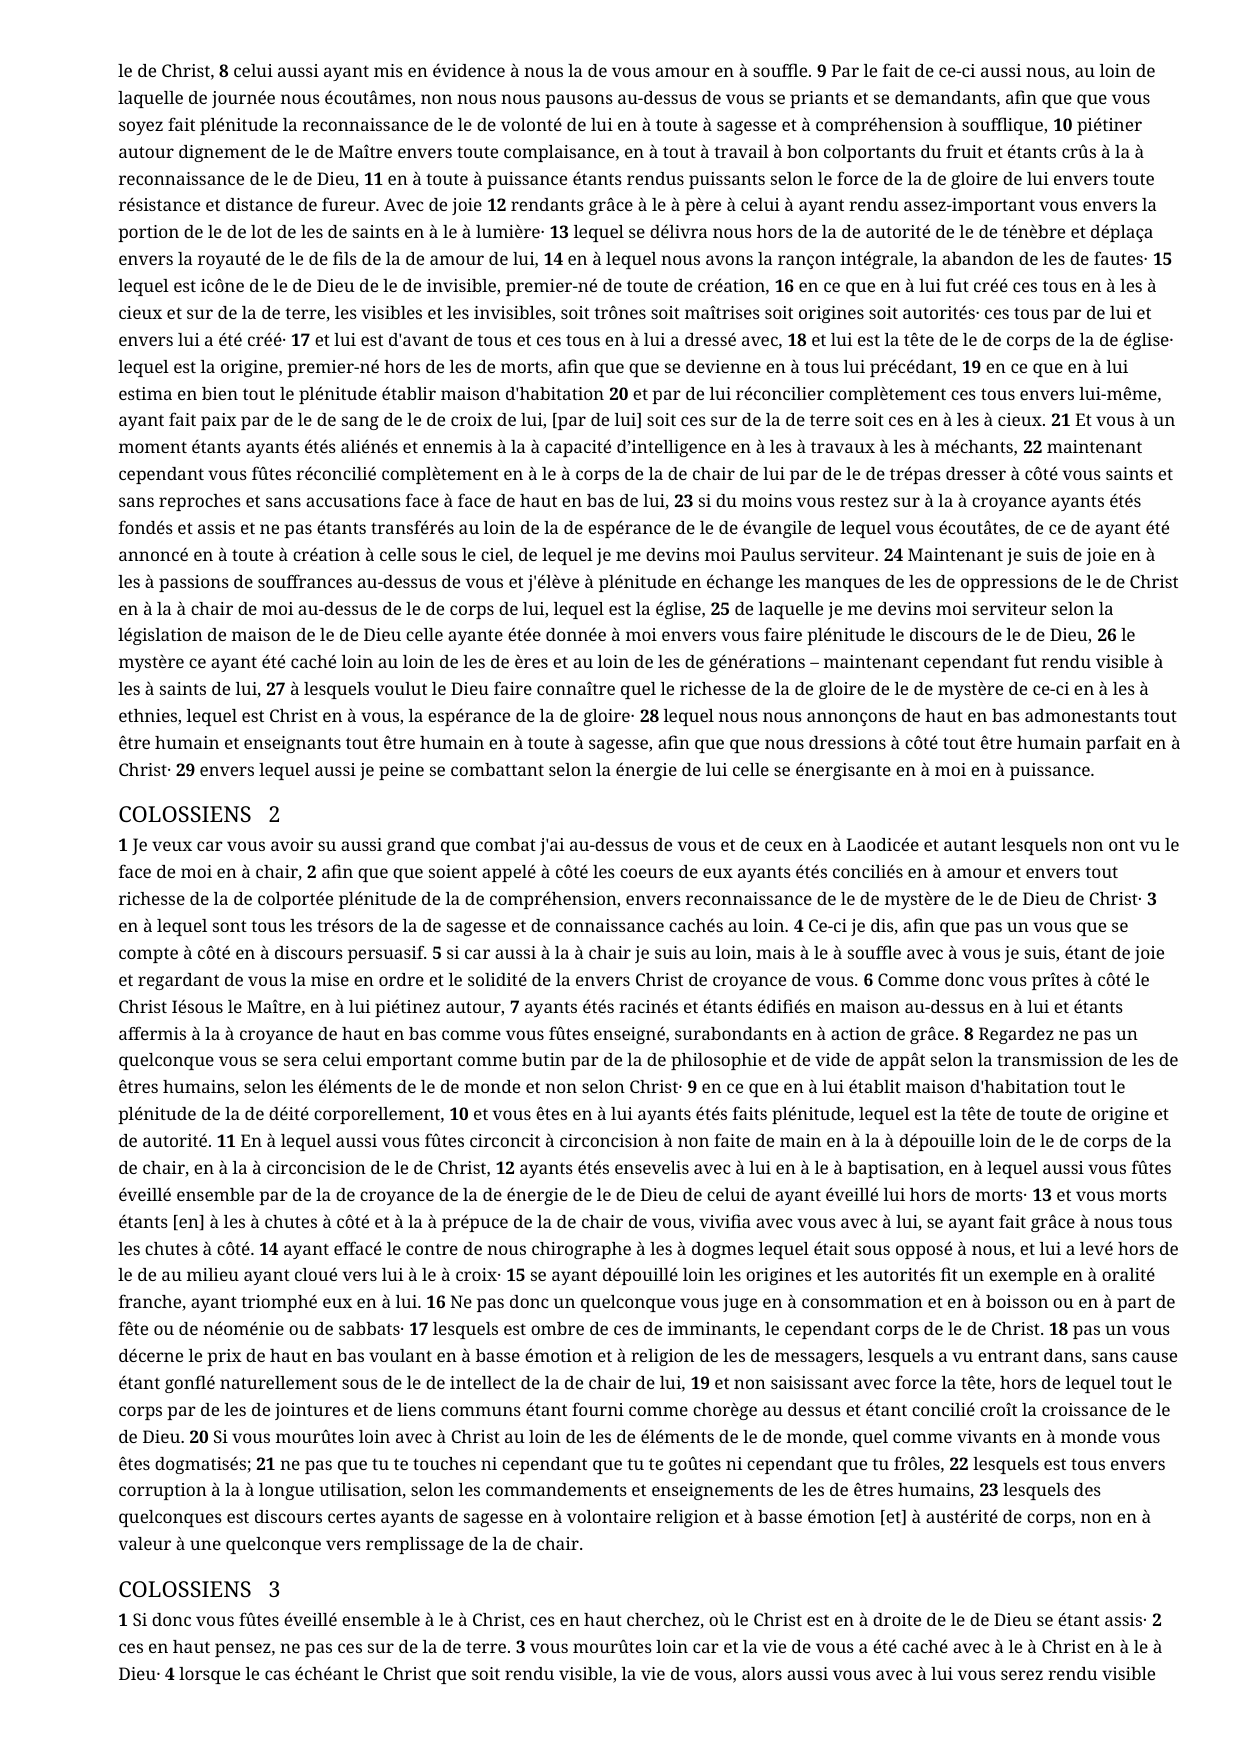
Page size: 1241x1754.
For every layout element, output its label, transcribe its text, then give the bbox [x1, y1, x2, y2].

text 1 Je veux car vous avoir su aussi grand que combat j'ai au-dessus de vous et de ceux en à Laodicée et autant lesquels non ont vu le face de moi en à chair, 2 afin que que soient appelé à côté les coeurs de eux ayants étés conciliés en à amour et envers tout richesse de la de colportée plénitude de la de compréhension, envers reconnaissance de le de mystère de le de Dieu de Christ· 3 en à lequel sont tous les trésors de la de sagesse et de connaissance cachés au loin. 4 Ce-ci je dis, afin que pas un vous que se compte à côté en à discours persuasif. 5 si car aussi à la à chair je suis au loin, mais à le à souffle avec à vous je suis, étant de joie et regardant de vous la mise en ordre et le solidité de la envers Christ de croyance de vous. 6 Comme donc vous prîtes à côté le Christ Iésous le Maître, en à lui piétinez autour, 7 ayants étés racinés et étants édifiés en maison au-dessus en à lui et étants affermis à la à croyance de haut en bas comme vous fûtes enseigné, surabondants en à action de grâce. 8 Regardez ne pas un quelconque vous se sera celui emportant comme butin par de la de philosophie et de vide de appât selon la transmission de les de êtres humains, selon les éléments de le de monde et non selon Christ· 9 en ce que en à lui établit maison d'habitation tout le plénitude de la de déité corporellement, 10 et vous êtes en à lui ayants étés faits plénitude, lequel est la tête de toute de origine et de autorité. 11 En à lequel aussi vous fûtes circoncit à circoncision à non faite de main en à la à dépouille loin de le de corps de la de chair, en à la à circoncision de le de Christ, 12 ayants étés ensevelis avec à lui en à le à baptisation, en à lequel aussi vous fûtes éveillé ensemble par de la de croyance de la de énergie de le de Dieu de celui de ayant éveillé lui hors de morts· 13 et vous morts étants [en] à les à chutes à côté et à la à prépuce de la de chair de vous, vivifia avec vous avec à lui, se ayant fait grâce à nous tous les chutes à côté. 14 ayant effacé le contre de nous chirographe à les à dogmes lequel était sous opposé à nous, et lui a levé hors de le de au milieu ayant cloué vers lui à le à croix· 15 se ayant dépouillé loin les origines et les autorités fit un exemple en à oralité franche, ayant triomphé eux en à lui. 16 Ne pas donc un quelconque vous juge en à consommation et en à boisson ou en à part de fête ou de néoménie ou de sabbats· 17 lesquels est ombre de ces de imminants, le cependant corps de le de Christ. 18 pas un vous décerne le prix de haut en bas voulant en à basse émotion et à religion de les de messagers, lesquels a vu entrant dans, sans cause étant gonflé naturellement sous de le de intellect de la de chair de lui, 19 et non saisissant avec force la tête, hors de lequel tout le corps par de les de jointures et de liens communs étant fourni comme chorège au dessus et étant concilié croît la croissance de le de Dieu. 20 Si vous mourûtes loin avec à Christ au loin de les de éléments de le de monde, quel comme vivants en à monde vous êtes dogmatisés; 21 ne pas que tu te touches ni cependant que tu te goûtes ni cependant que tu frôles, 22 lesquels est tous envers corruption à la à longue utilisation, selon les commandements et enseignements de les de êtres humains, 23 lesquels des quelconques est discours certes ayants de sagesse en à volontaire religion et à basse émotion [et] à austérité de corps, non en à valeur à une quelconque vers remplissage de la de chair. [118, 833, 1181, 1556]
text le de Christ, 8 celui aussi ayant mis en évidence à nous la de vous amour en à souffle. 9 Par le fait de ce-ci aussi nous, au loin de laquelle de journée nous écoutâmes, non nous nous pausons au-dessus de vous se priants et se demandants, afin que que vous soyez fait plénitude la reconnaissance de le de volonté de lui en à toute à sagesse et à compréhension à soufflique, 10 piétiner autour dignement de le de Maître envers toute complaisance, en à tout à travail à bon colportants du fruit et étants crûs à la à reconnaissance de le de Dieu, 11 en à toute à puissance étants rendus puissants selon le force de la de gloire de lui envers toute résistance et distance de fureur. Avec de joie 12 rendants grâce à le à père à celui à ayant rendu assez-important vous envers la portion de le de lot de les de saints en à le à lumière· 13 lequel se délivra nous hors de la de autorité de le de ténèbre et déplaça envers la royauté de le de fils de la de amour de lui, 14 en à lequel nous avons la rançon intégrale, la abandon de les de fautes· 15 lequel est icône de le de Dieu de le de invisible, premier-né de toute de création, 16 en ce que en à lui fut créé ces tous en à les à cieux et sur de la de terre, les visibles et les invisibles, soit trônes soit maîtrises soit origines soit autorités· ces tous par de lui et envers lui a été créé· 17 et lui est d'avant de tous et ces tous en à lui a dressé avec, 18 et lui est la tête de le de corps de la de église· lequel est la origine, premier-né hors de les de morts, afin que que se devienne en à tous lui précédant, 19 en ce que en à lui estima en bien tout le plénitude établir maison d'habitation 20 et par de lui réconcilier complètement ces tous envers lui-même, ayant fait paix par de le de sang de le de croix de lui, [par de lui] soit ces sur de la de terre soit ces en à les à cieux. 21 Et vous à un moment étants ayants étés aliénés et ennemis à la à capacité d’intelligence en à les à travaux à les à méchants, 22 maintenant cependant vous fûtes réconcilié complètement en à le à corps de la de chair de lui par de le de trépas dresser à côté vous saints et sans reproches et sans accusations face à face de haut en bas de lui, 23 si du moins vous restez sur à la à croyance ayants étés fondés et assis et ne pas étants transférés au loin de la de espérance de le de évangile de lequel vous écoutâtes, de ce de ayant été annoncé en à toute à création à celle sous le ciel, de lequel je me devins moi Paulus serviteur. 24 Maintenant je suis de joie en à les à passions de souffrances au-dessus de vous et j'élève à plénitude en échange les manques de les de oppressions de le de Christ en à la à chair de moi au-dessus de le de corps de lui, lequel est la église, 25 de laquelle je me devins moi serviteur selon la législation de maison de le de Dieu celle ayante étée donnée à moi envers vous faire plénitude le discours de le de Dieu, 26 le mystère ce ayant été caché loin au loin de les de ères et au loin de les de générations – maintenant cependant fut rendu visible à les à saints de lui, 27 à lesquels voulut le Dieu faire connaître quel le richesse de la de gloire de le de mystère de ce-ci en à les à ethnies, lequel est Christ en à vous, la espérance de la de gloire· 28 lequel nous nous annonçons de haut en bas admonestants tout être humain et enseignants tout être humain en à toute à sagesse, afin que que nous dressions à côté tout être humain parfait en à Christ· 29 envers lequel aussi je peine se combattant selon la énergie de lui celle se énergisante en à moi en à puissance. [118, 59, 1181, 781]
text COLOSSIENS 3 [118, 1574, 1181, 1603]
text 1 Si donc vous fûtes éveillé ensemble à le à Christ, ces en haut cherchez, où le Christ est en à droite de le de Dieu se étant assis· 2 ces en haut pensez, ne pas ces sur de la de terre. 3 vous mourûtes loin car et la vie de vous a été caché avec à le à Christ en à le à Dieu· 4 lorsque le cas échéant le Christ que soit rendu visible, la vie de vous, alors aussi vous avec à lui vous serez rendu visible [118, 1608, 1181, 1685]
text COLOSSIENS 2 [118, 799, 1181, 829]
